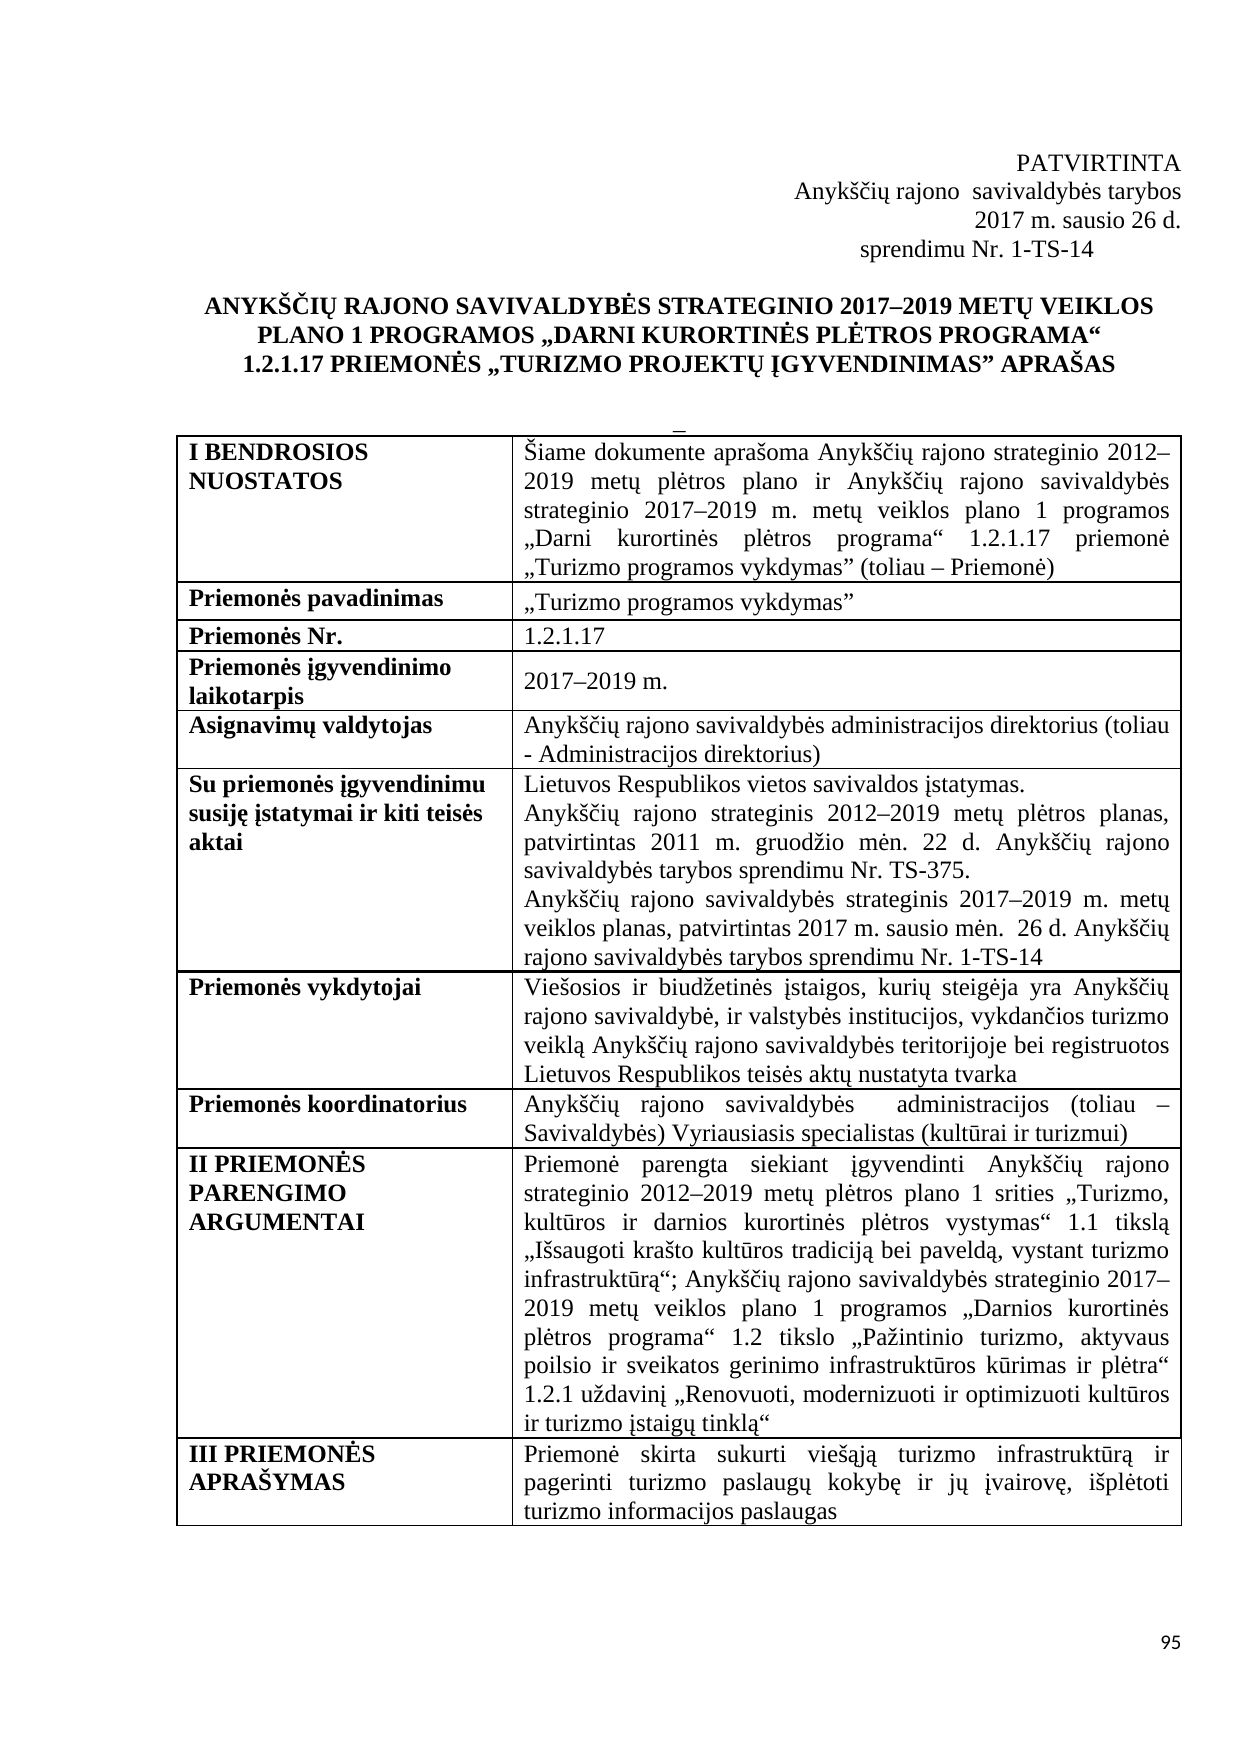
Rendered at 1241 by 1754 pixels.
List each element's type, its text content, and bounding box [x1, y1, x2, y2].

text sprendimu Nr. 1-TS-14 [177, 234, 1181, 263]
table_cell Priemonės Nr. [178, 621, 512, 650]
table_cell Priemonė parengta siekiant įgyvendinti Anykščių rajono strateginio 2012–2019 metų plėtros plano 1 srities „Turizmo, kultūros ir darnios kurortinės plėtros vystymas“ 1.1 tikslą „Išsaugoti krašto kultūros tradiciją bei paveldą, vystant turizmo infrastruktūrą“; Anykščių rajono savivaldybės strateginio 2017–2019 metų veiklos plano 1 programos „Darnios kurortinės plėtros programa“ 1.2 tikslo „Pažintinio turizmo, aktyvaus poilsio ir sveikatos gerinimo infrastruktūros kūrimas ir plėtra“ 1.2.1 uždavinį „Renovuoti, modernizuoti ir optimizuoti kultūros ir turizmo įstaigų tinklą“ [513, 1149, 1180, 1437]
table_cell Viešosios ir biudžetinės įstaigos, kurių steigėja yra Anykščių rajono savivaldybė, ir valstybės institucijos, vykdančios turizmo veiklą Anykščių rajono savivaldybės teritorijoje bei registruotos Lietuvos Respublikos teisės aktų nustatyta tvarka [513, 973, 1180, 1087]
table_cell Lietuvos Respublikos vietos savivaldos įstatymas. Anykščių rajono strateginis 2012–2019 metų plėtros planas, patvirtintas 2011 m. gruodžio mėn. 22 d. Anykščių rajono savivaldybės tarybos sprendimu Nr. TS-375. Anykščių rajono savivaldybės strateginis 2017–2019 m. metų veiklos planas, patvirtintas 2017 m. sausio mėn. 26 d. Anykščių rajono savivaldybės tarybos sprendimu Nr. 1-TS-14 [513, 769, 1180, 970]
table_cell Priemonės koordinatorius [178, 1090, 512, 1147]
table_cell 1.2.1.17 [513, 621, 1180, 650]
table_cell „Turizmo programos vykdymas” [513, 583, 1180, 619]
text 2017 m. sausio 26 d. [177, 205, 1181, 234]
table_cell Priemonės vykdytojai [178, 973, 512, 1087]
table_header I BENDROSIOS NUOSTATOS [178, 437, 512, 581]
table_cell 2017–2019 m. [513, 652, 1180, 709]
table_cell Asignavimų valdytojas [178, 711, 512, 768]
table_cell III PRIEMONĖS APRAŠYMAS [178, 1439, 512, 1525]
table_cell Priemonė skirta sukurti viešąją turizmo infrastruktūrą ir pagerinti turizmo paslaugų kokybę ir jų įvairovę, išplėtoti turizmo informacijos paslaugas [513, 1439, 1181, 1525]
table_cell Anykščių rajono savivaldybės administracijos (toliau – Savivaldybės) Vyriausiasis specialistas (kultūrai ir turizmui) [513, 1090, 1180, 1147]
text PATVIRTINTA [327, 148, 1181, 176]
text _ [177, 406, 1181, 435]
table_cell Priemonės įgyvendinimo laikotarpis [178, 652, 512, 709]
table_cell Su priemonės įgyvendinimu susiję įstatymai ir kiti teisės aktai [178, 769, 512, 970]
table_header Šiame dokumente aprašoma Anykščių rajono strateginio 2012–2019 metų plėtros plano ir Anykščių rajono savivaldybės strateginio 2017–2019 m. metų veiklos plano 1 programos „Darni kurortinės plėtros programa“ 1.2.1.17 priemonė „Turizmo programos vykdymas” (toliau – Priemonė) [513, 437, 1180, 581]
table_cell Anykščių rajono savivaldybės administracijos direktorius (toliau - Administracijos direktorius) [513, 711, 1180, 768]
table_cell II PRIEMONĖS PARENGIMO ARGUMENTAI [178, 1149, 512, 1437]
text Anykščių rajono savivaldybės tarybos [327, 176, 1181, 205]
table_cell Priemonės pavadinimas [178, 583, 512, 619]
text ANYKŠČIŲ RAJONO SAVIVALDYBĖS STRATEGINIO 2017–2019 METŲ VEIKLOS PLANO 1 PROGRAMOS „DARNI KURORTINĖS PLĖTROS PROGRAMA“ 1.2.1.17 PRIEMONĖS „TURIZMO PROJEKTŲ ĮGYVENDINIMAS” APRAŠAS [177, 291, 1181, 378]
